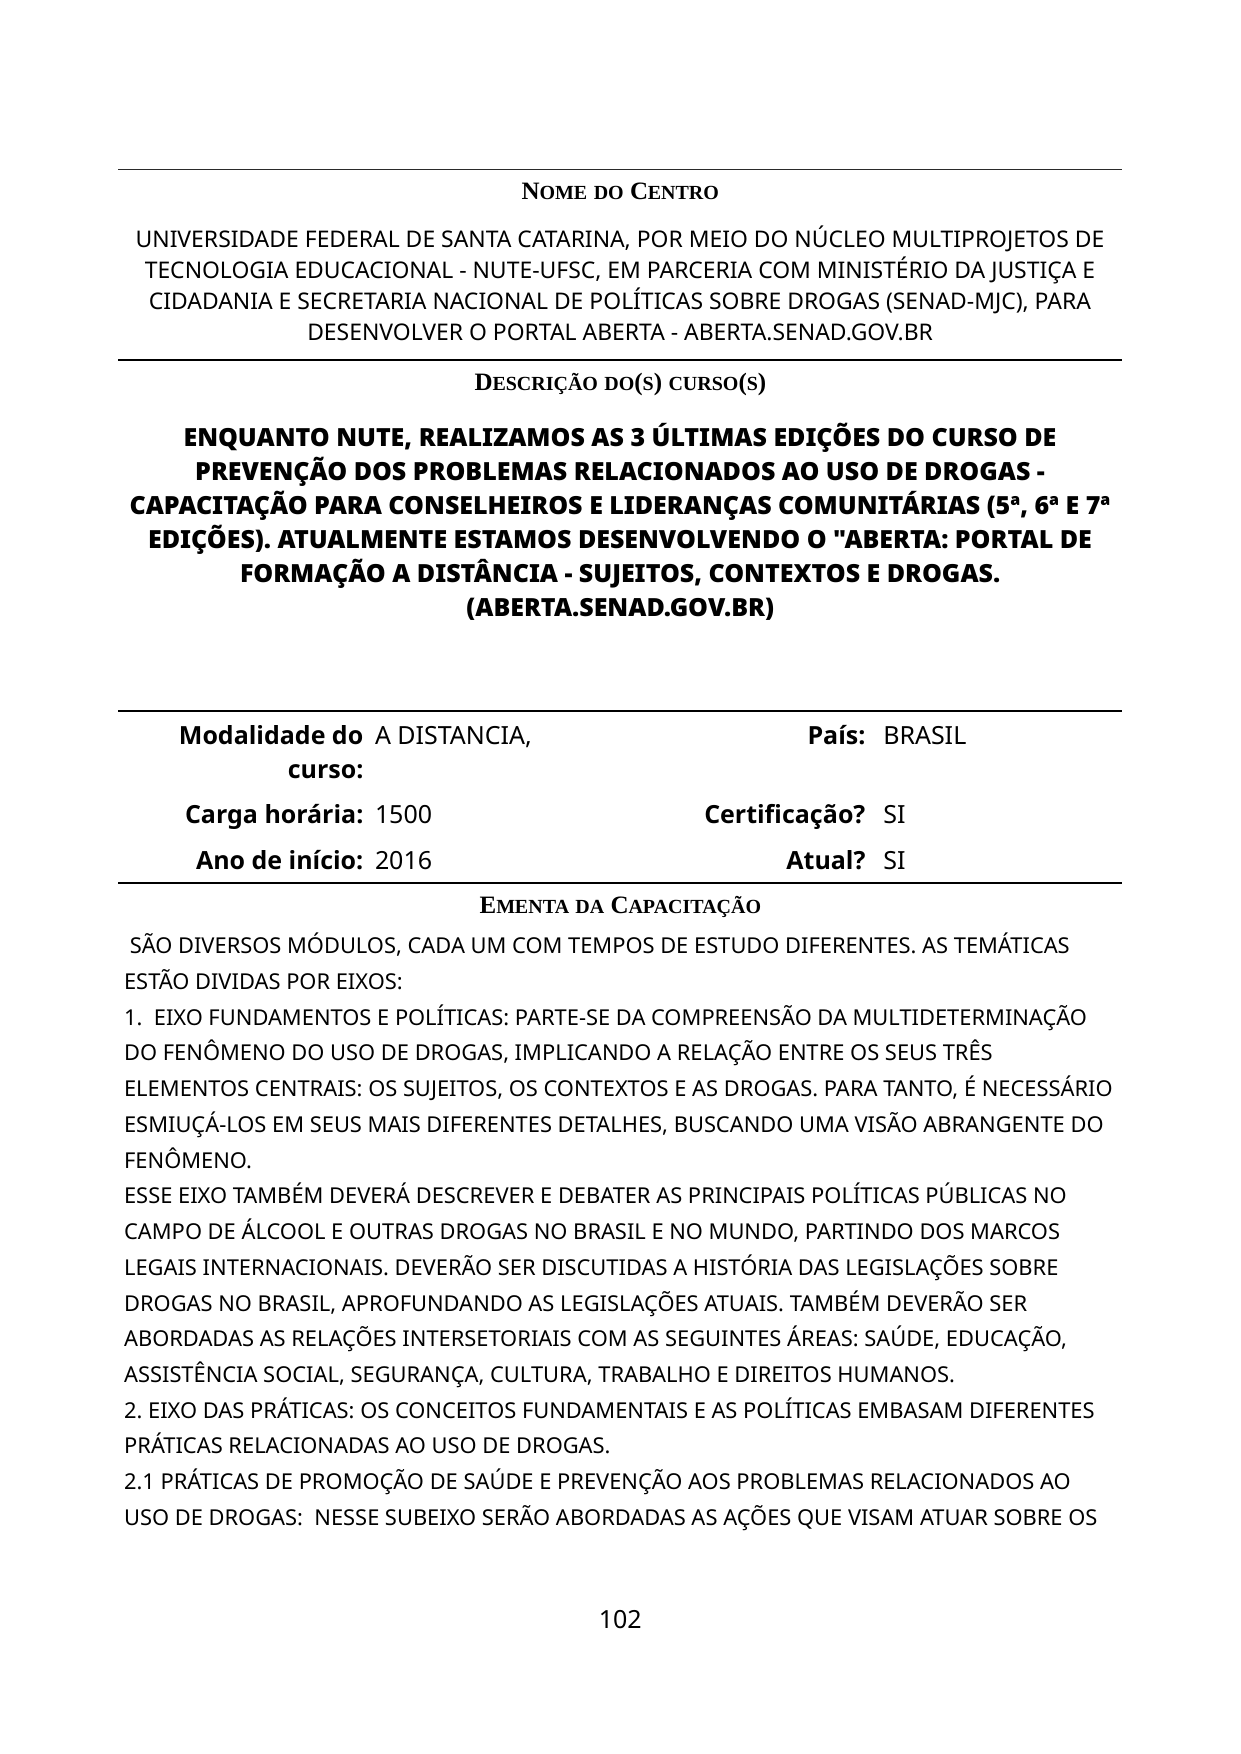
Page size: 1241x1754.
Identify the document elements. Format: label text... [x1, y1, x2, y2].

table_cell Ano de início: [118, 837, 369, 882]
table_cell A DISTANCIA, [369, 712, 620, 791]
table_cell Carga horária: [118, 791, 369, 837]
table_cell Ementa da Capacitação [118, 884, 1122, 924]
table_cell Descrição do(s) curso(s) [118, 361, 1122, 402]
table_cell Atual? [620, 837, 871, 882]
table_cell SI [871, 791, 1122, 837]
table_cell 2016 [369, 837, 620, 882]
table_cell SÃO DIVERSOS MÓDULOS, CADA UM COM TEMPOS DE ESTUDO DIFERENTES. AS TEMÁTICAS ESTÃO DIVIDAS POR EIXOS: 1. EIXO FUNDAMENTOS E POLÍTICAS: PARTE-SE DA COMPREENSÃO DA MULTIDETERMINAÇÃO DO FENÔMENO DO USO DE DROGAS, IMPLICANDO A RELAÇÃO ENTRE OS SEUS TRÊS ELEMENTOS CENTRAIS: OS SUJEITOS, OS CONTEXTOS E AS DROGAS. PARA TANTO, É NECESSÁRIO ESMIUÇÁ-LOS EM SEUS MAIS DIFERENTES DETALHES, BUSCANDO UMA VISÃO ABRANGENTE DO FENÔMENO. ESSE EIXO TAMBÉM DEVERÁ DESCREVER E DEBATER AS PRINCIPAIS POLÍTICAS PÚBLICAS NO CAMPO DE ÁLCOOL E OUTRAS DROGAS NO BRASIL E NO MUNDO, PARTINDO DOS MARCOS LEGAIS INTERNACIONAIS. DEVERÃO SER DISCUTIDAS A HISTÓRIA DAS LEGISLAÇÕES SOBRE DROGAS NO BRASIL, APROFUNDANDO AS LEGISLAÇÕES ATUAIS. TAMBÉM DEVERÃO SER ABORDADAS AS RELAÇÕES INTERSETORIAIS COM AS SEGUINTES ÁREAS: SAÚDE, EDUCAÇÃO, ASSISTÊNCIA SOCIAL, SEGURANÇA, CULTURA, TRABALHO E DIREITOS HUMANOS. 2. EIXO DAS PRÁTICAS: OS CONCEITOS FUNDAMENTAIS E AS POLÍTICAS EMBASAM DIFERENTES PRÁTICAS RELACIONADAS AO USO DE DROGAS. 2.1 PRÁTICAS DE PROMOÇÃO DE SAÚDE E PREVENÇÃO AOS PROBLEMAS RELACIONADOS AO USO DE DROGAS: NESSE SUBEIXO SERÃO ABORDADAS AS AÇÕES QUE VISAM ATUAR SOBRE OS [118, 925, 1122, 1537]
table_cell País: [620, 712, 871, 791]
table_header Nome do Centro [118, 171, 1122, 211]
table_cell UNIVERSIDADE FEDERAL DE SANTA CATARINA, POR MEIO DO NÚCLEO MULTIPROJETOS DE TECNOLOGIA EDUCACIONAL - NUTE-UFSC, EM PARCERIA COM MINISTÉRIO DA JUSTIÇA E CIDADANIA E SECRETARIA NACIONAL DE POLÍTICAS SOBRE DROGAS (SENAD-MJC), PARA DESENVOLVER O PORTAL ABERTA - ABERTA.SENAD.GOV.BR [118, 211, 1122, 359]
table_cell 1500 [369, 791, 620, 837]
table_cell Modalidade do curso: [118, 712, 369, 791]
table_cell Certificação? [620, 791, 871, 837]
table_cell BRASIL [871, 712, 1122, 791]
table_cell ENQUANTO NUTE, REALIZAMOS AS 3 ÚLTIMAS EDIÇÕES DO CURSO DE PREVENÇÃO DOS PROBLEMAS RELACIONADOS AO USO DE DROGAS - CAPACITAÇÃO PARA CONSELHEIROS E LIDERANÇAS COMUNITÁRIAS (5ª, 6ª E 7ª EDIÇÕES). ATUALMENTE ESTAMOS DESENVOLVENDO O "ABERTA: PORTAL DE FORMAÇÃO A DISTÂNCIA - SUJEITOS, CONTEXTOS E DROGAS. (ABERTA.SENAD.GOV.BR) [118, 402, 1122, 709]
table_cell SI [871, 837, 1122, 882]
